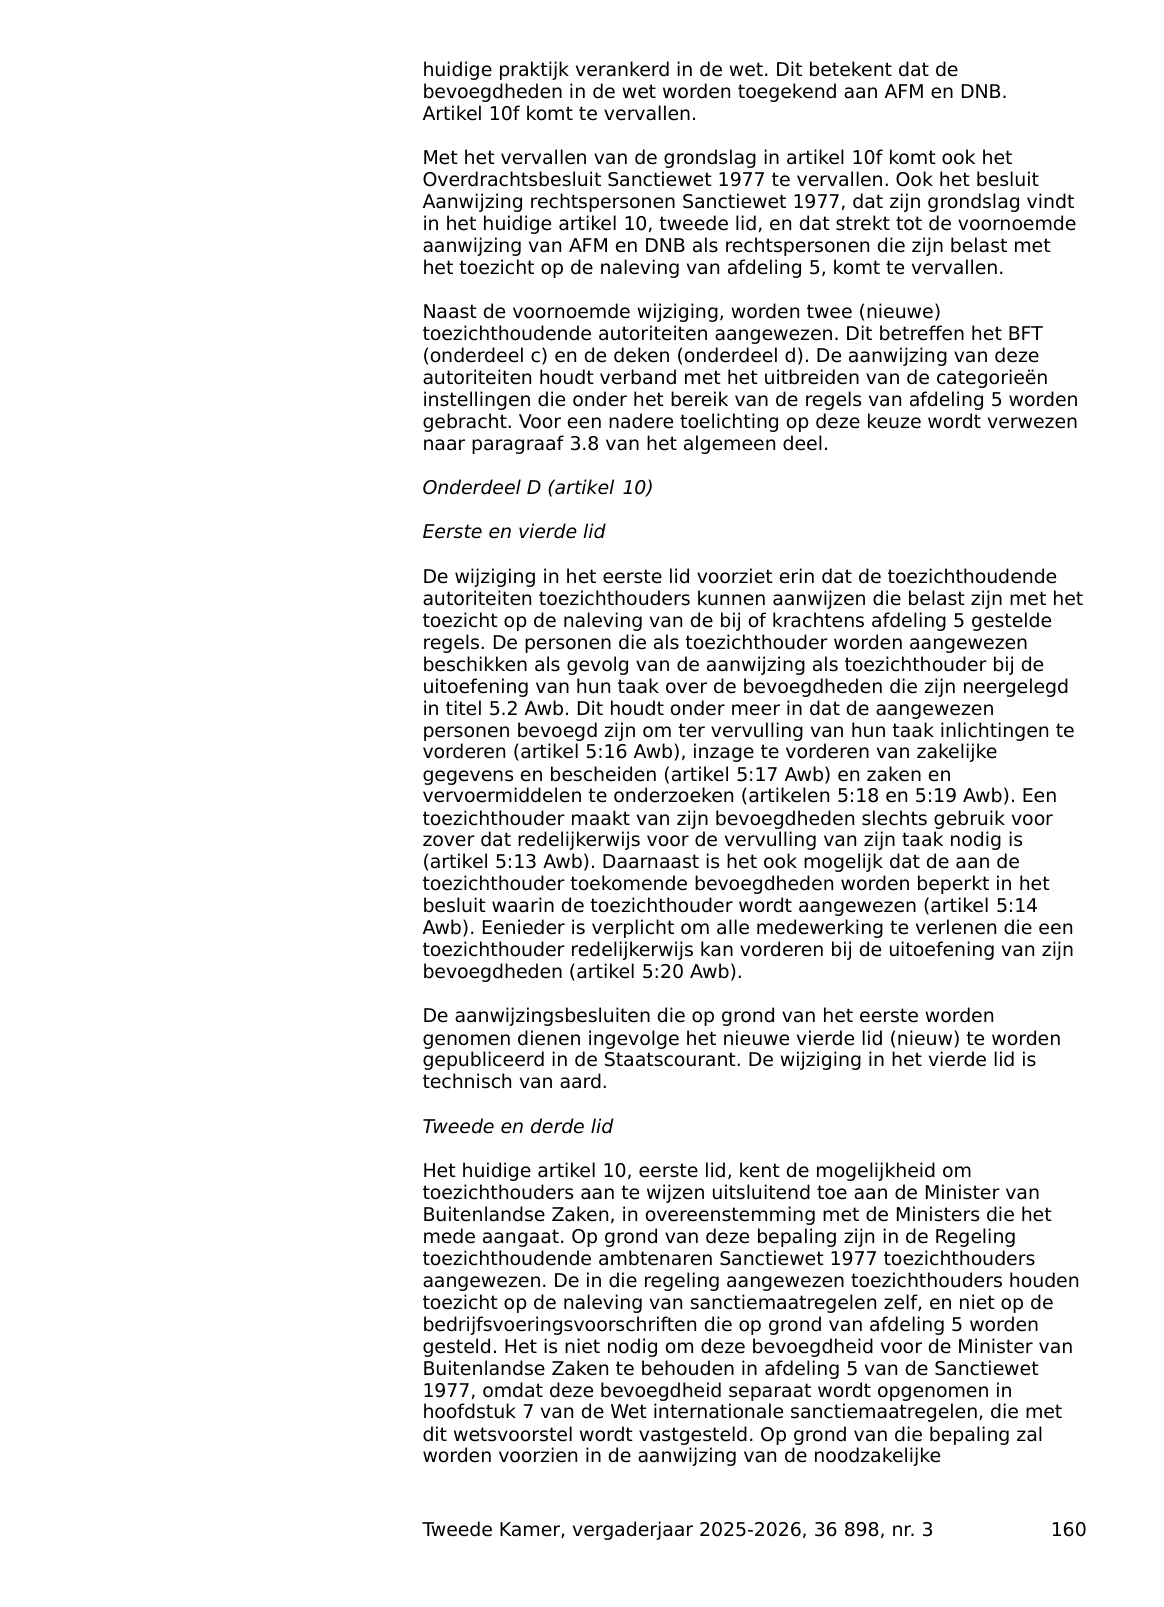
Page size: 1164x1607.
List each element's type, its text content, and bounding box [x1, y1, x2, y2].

subtitle Eerste en vierde lid [422, 521, 1087, 543]
text De aanwijzingsbesluiten die op grond van het eerste worden genomen dienen ingevolge het nieuwe vierde lid (nieuw) te worden gepubliceerd in de Staatscourant. De wijziging in het vierde lid is technisch van aard. [422, 1005, 1087, 1093]
text Met het vervallen van de grondslag in artikel 10f komt ook het Overdrachtsbesluit Sanctiewet 1977 te vervallen. Ook het besluit Aanwijzing rechtspersonen Sanctiewet 1977, dat zijn grondslag vindt in het huidige artikel 10, tweede lid, en dat strekt tot de voornoemde aanwijzing van AFM en DNB als rechtspersonen die zijn belast met het toezicht op de naleving van afdeling 5, komt te vervallen. [422, 147, 1087, 279]
text De wijziging in het eerste lid voorziet erin dat de toezichthoudende autoriteiten toezichthouders kunnen aanwijzen die belast zijn met het toezicht op de naleving van de bij of krachtens afdeling 5 gestelde regels. De personen die als toezichthouder worden aangewezen beschikken als gevolg van de aanwijzing als toezichthouder bij de uitoefening van hun taak over de bevoegdheden die zijn neergelegd in titel 5.2 Awb. Dit houdt onder meer in dat de aangewezen personen bevoegd zijn om ter vervulling van hun taak inlichtingen te vorderen (artikel 5:16 Awb), inzage te vorderen van zakelijke gegevens en bescheiden (artikel 5:17 Awb) en zaken en vervoermiddelen te onderzoeken (artikelen 5:18 en 5:19 Awb). Een toezichthouder maakt van zijn bevoegdheden slechts gebruik voor zover dat redelijkerwijs voor de vervulling van zijn taak nodig is (artikel 5:13 Awb). Daarnaast is het ook mogelijk dat de aan de toezichthouder toekomende bevoegdheden worden beperkt in het besluit waarin de toezichthouder wordt aangewezen (artikel 5:14 Awb). Eenieder is verplicht om alle medewerking te verlenen die een toezichthouder redelijkerwijs kan vorderen bij de uitoefening van zijn bevoegdheden (artikel 5:20 Awb). [422, 566, 1087, 983]
text huidige praktijk verankerd in de wet. Dit betekent dat de bevoegdheden in de wet worden toegekend aan AFM en DNB. Artikel 10f komt te vervallen. [422, 59, 1087, 125]
text Naast de voornoemde wijziging, worden twee (nieuwe) toezichthoudende autoriteiten aangewezen. Dit betreffen het BFT (onderdeel c) en de deken (onderdeel d). De aanwijzing van deze autoriteiten houdt verband met het uitbreiden van de categorieën instellingen die onder het bereik van de regels van afdeling 5 worden gebracht. Voor een nadere toelichting op deze keuze wordt verwezen naar paragraaf 3.8 van het algemeen deel. [422, 301, 1087, 455]
subtitle Onderdeel D (artikel 10) [422, 477, 1087, 499]
subtitle Tweede en derde lid [422, 1116, 1087, 1137]
text Het huidige artikel 10, eerste lid, kent de mogelijkheid om toezichthouders aan te wijzen uitsluitend toe aan de Minister van Buitenlandse Zaken, in overeenstemming met de Ministers die het mede aangaat. Op grond van deze bepaling zijn in de Regeling toezichthoudende ambtenaren Sanctiewet 1977 toezichthouders aangewezen. De in die regeling aangewezen toezichthouders houden toezicht op de naleving van sanctiemaatregelen zelf, en niet op de bedrijfsvoeringsvoorschriften die op grond van afdeling 5 worden gesteld. Het is niet nodig om deze bevoegdheid voor de Minister van Buitenlandse Zaken te behouden in afdeling 5 van de Sanctiewet 1977, omdat deze bevoegdheid separaat wordt opgenomen in hoofdstuk 7 van de Wet internationale sanctiemaatregelen, die met dit wetsvoorstel wordt vastgesteld. Op grond van die bepaling zal worden voorzien in de aanwijzing van de noodzakelijke [422, 1160, 1087, 1467]
